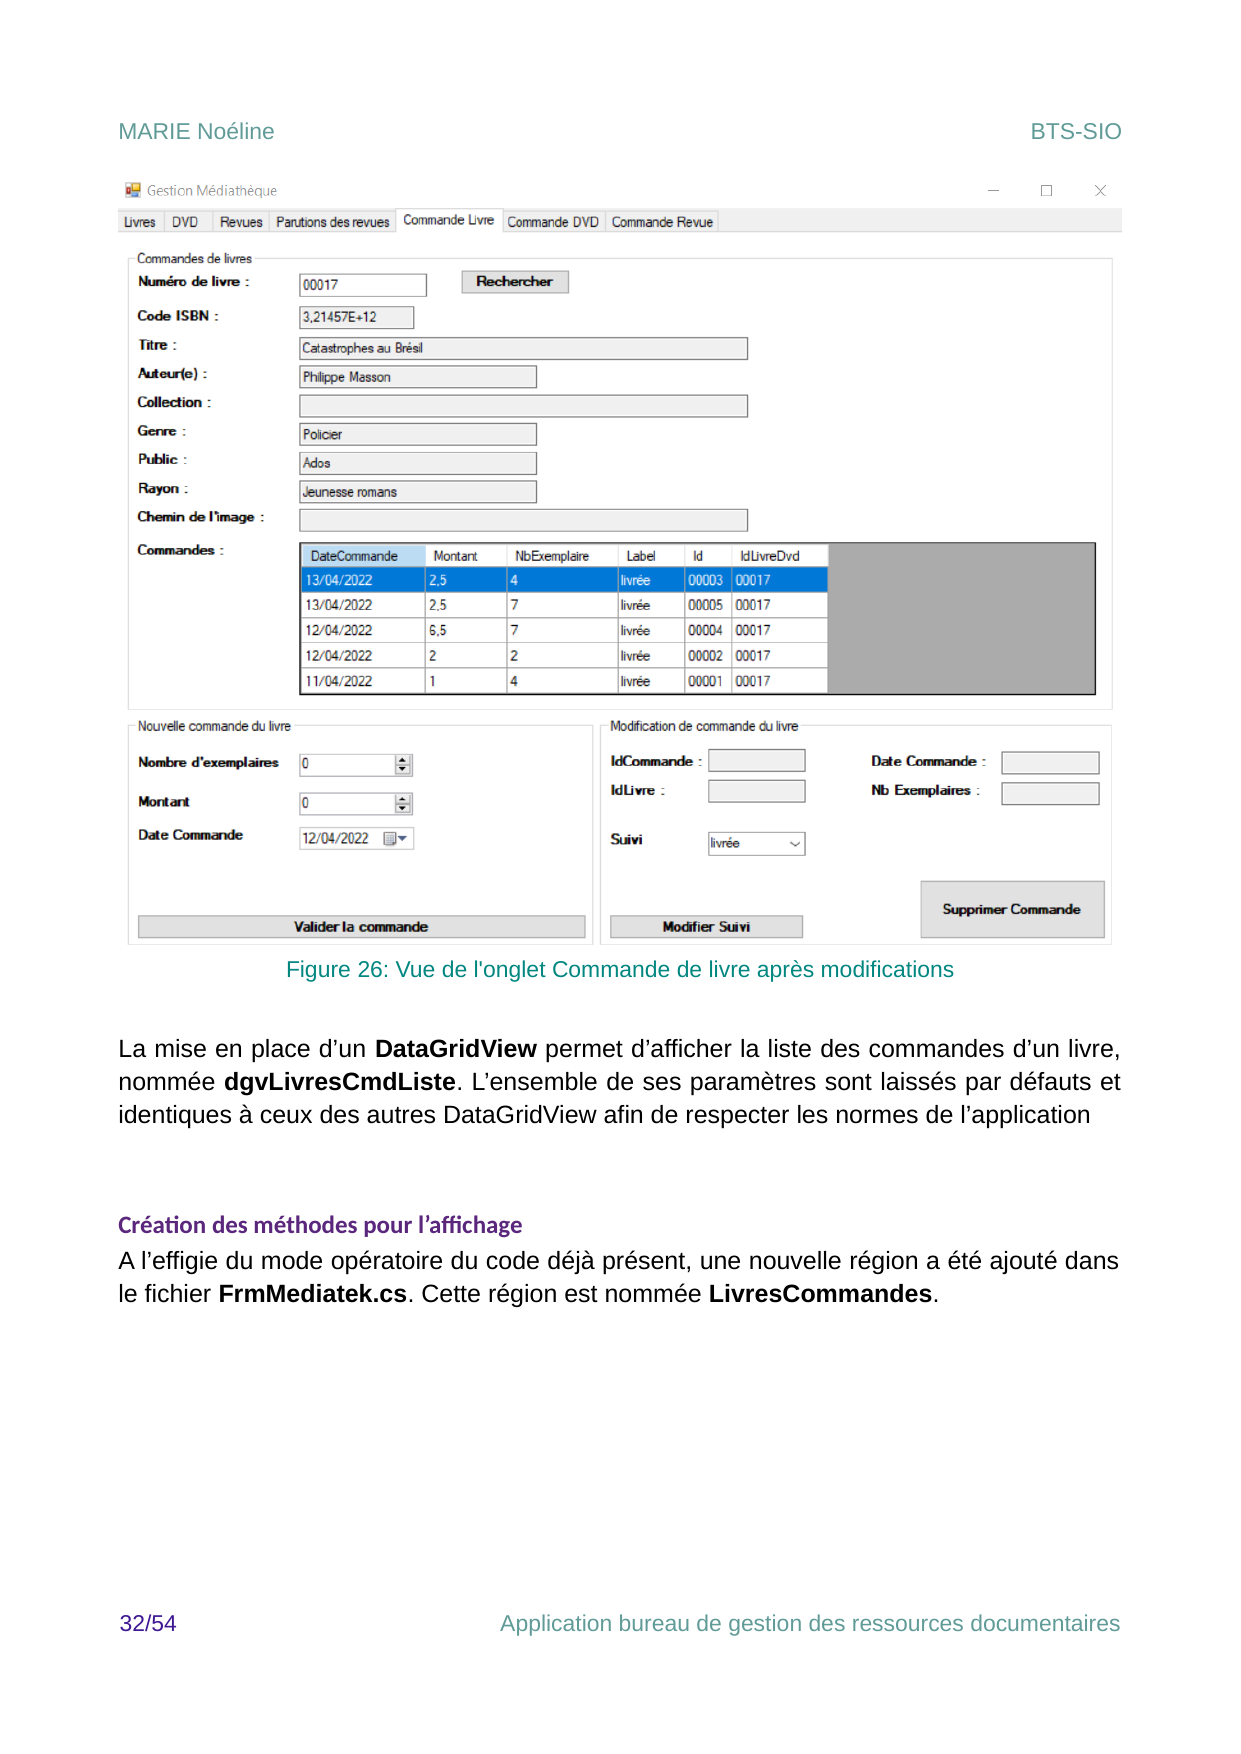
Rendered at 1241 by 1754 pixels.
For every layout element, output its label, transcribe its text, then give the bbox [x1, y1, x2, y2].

picture [118, 173, 1123, 956]
subtitle Création des méthodes pour l’affichage [118, 1209, 1122, 1240]
text A l’effigie du mode opératoire du code déjà présent, une nouvelle région a été ajouté dans le fichier FrmMediatek.cs. Cette région est nommée LivresCommandes. [118, 1246, 1122, 1308]
text La mise en place d’un DataGridView permet d’afficher la liste des commandes d’un livre, nommée dgvLivresCmdListe. L’ensemble de ses paramètres sont laissés par défauts et identiques à ceux des autres DataGridView afin de respecter les normes de l’application [118, 1034, 1122, 1129]
text Figure 26: Vue de l'onglet Commande de livre après modifications [118, 956, 1122, 982]
